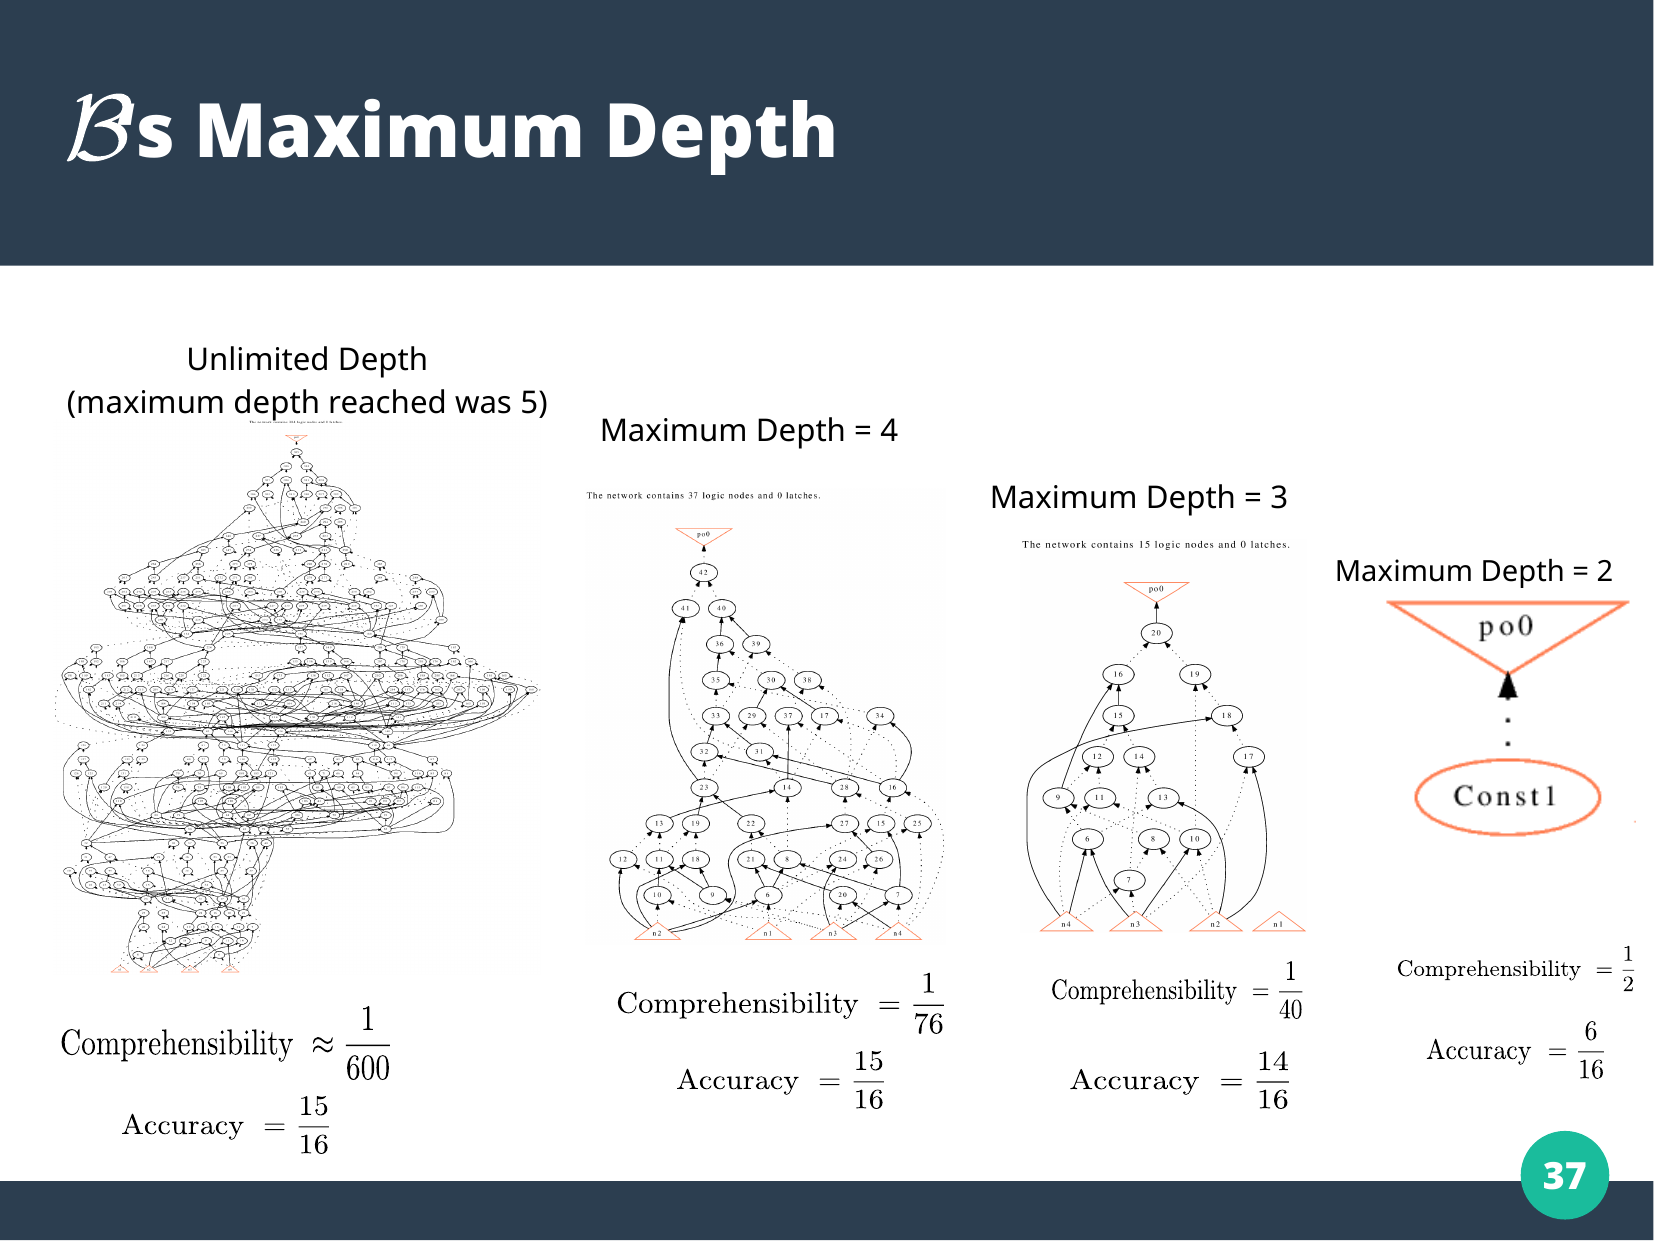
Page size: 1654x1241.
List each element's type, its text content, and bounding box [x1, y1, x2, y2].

picture [1068, 1050, 1291, 1111]
text_box Maximum Depth = 3 [975, 467, 1336, 556]
picture [53, 461, 541, 976]
picture [1020, 556, 1307, 933]
picture [60, 90, 136, 166]
picture [60, 1005, 391, 1081]
text_box Maximum Depth = 4 [585, 400, 961, 489]
picture [120, 1095, 331, 1156]
picture [675, 1050, 886, 1111]
picture [1050, 960, 1304, 1021]
title ‘s Maximum Depth [59, 49, 1595, 207]
picture [585, 489, 946, 946]
picture [1395, 945, 1636, 993]
picture [1371, 631, 1636, 841]
text_box Maximum Depth = 2 [1320, 542, 1654, 631]
picture [1425, 1020, 1606, 1081]
text_box Unlimited Depth (maximum depth reached was 5) [30, 330, 586, 461]
picture [615, 971, 946, 1036]
